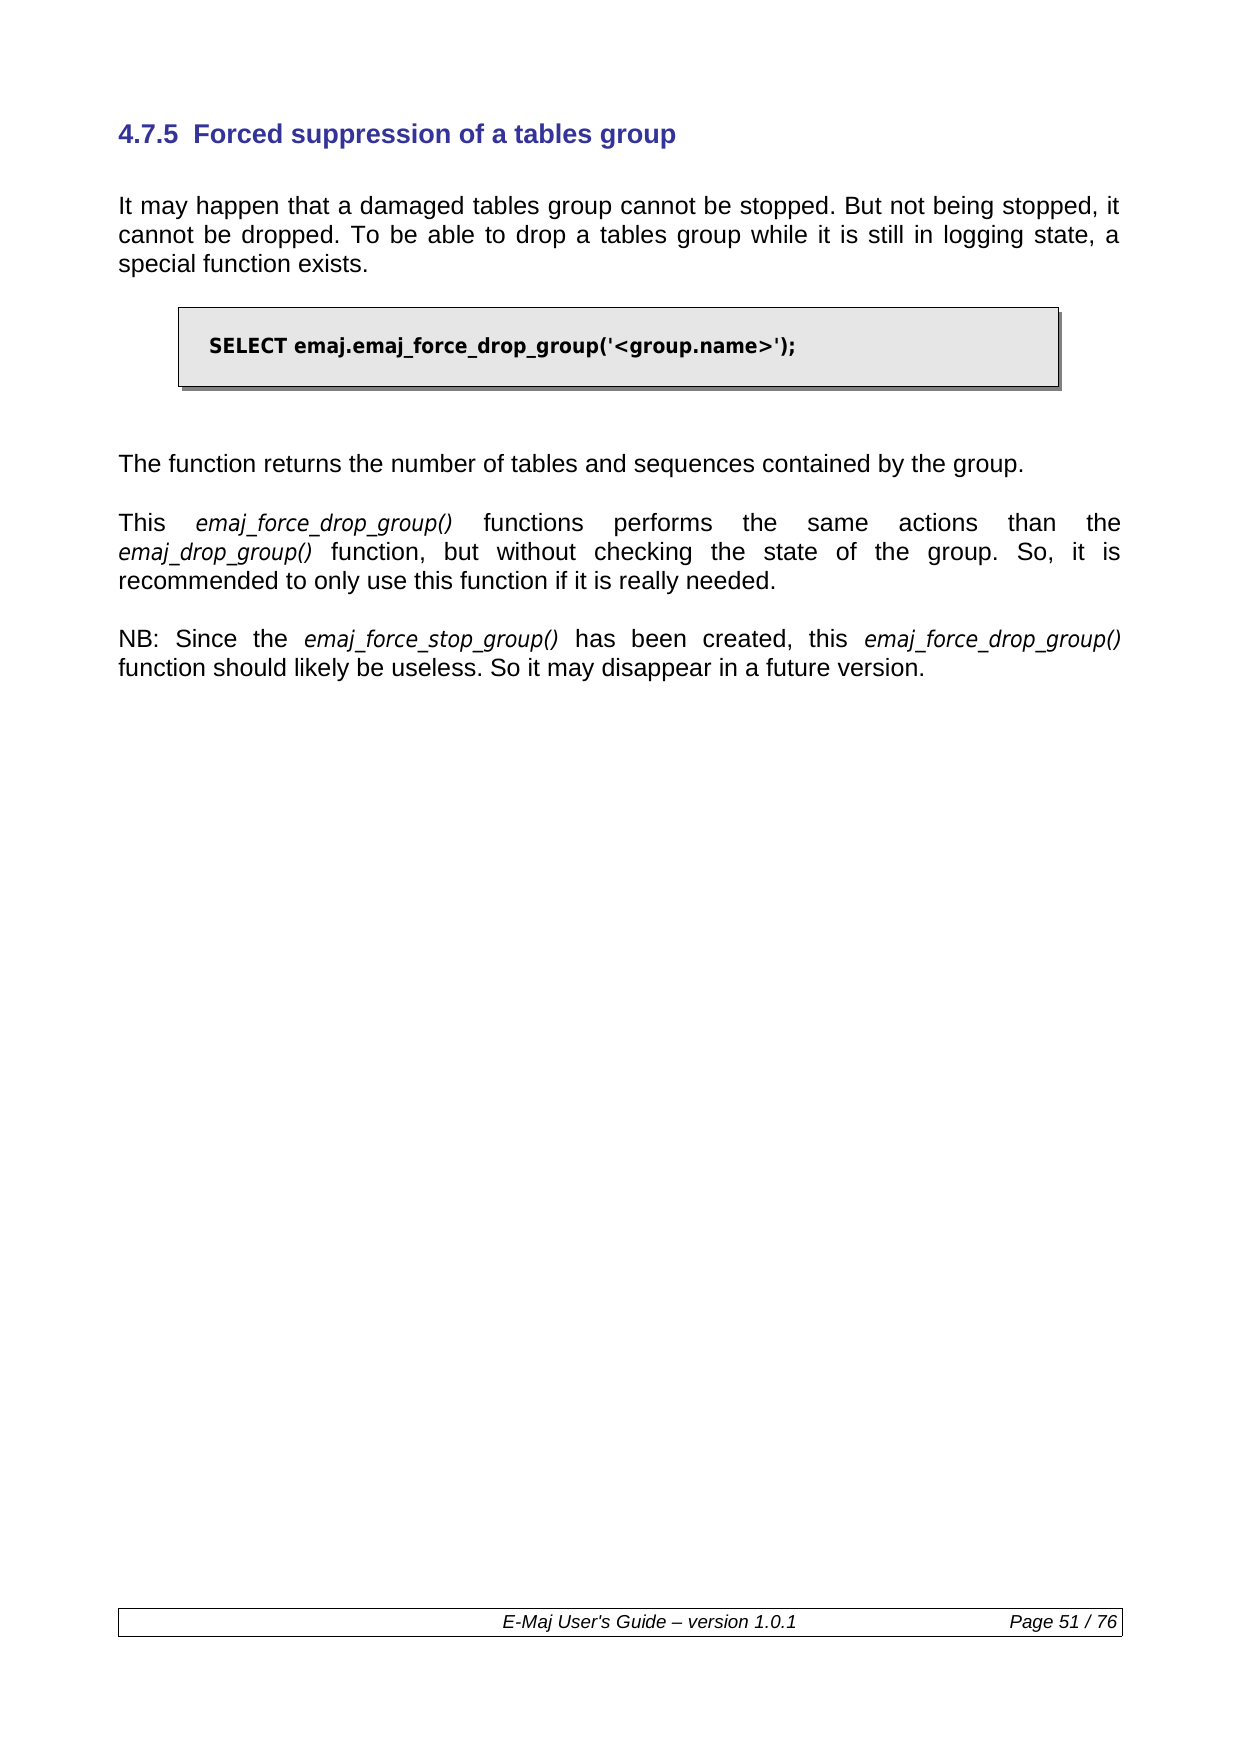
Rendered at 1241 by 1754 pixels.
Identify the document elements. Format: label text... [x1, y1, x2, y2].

text SELECT emaj.emaj_force_drop_group('<group.name>'); [179, 331, 1058, 356]
subtitle Forced suppression of a tables group [118, 118, 1122, 149]
text The function returns the number of tables and sequences contained by the group. [118, 449, 1122, 478]
text This emaj_force_drop_group() functions performs the same actions than the emaj_drop_group() function, but without checking the state of the group. So, it is recommended to only use this function if it is really needed. [118, 507, 1122, 594]
text NB: Since the emaj_force_stop_group() has been created, this emaj_force_drop_group() function should likely be useless. So it may disappear in a future version. [118, 624, 1122, 682]
text It may happen that a damaged tables group cannot be stopped. But not being stopped, it cannot be dropped. To be able to drop a tables group while it is still in logging state, a special function exists. [118, 191, 1122, 278]
